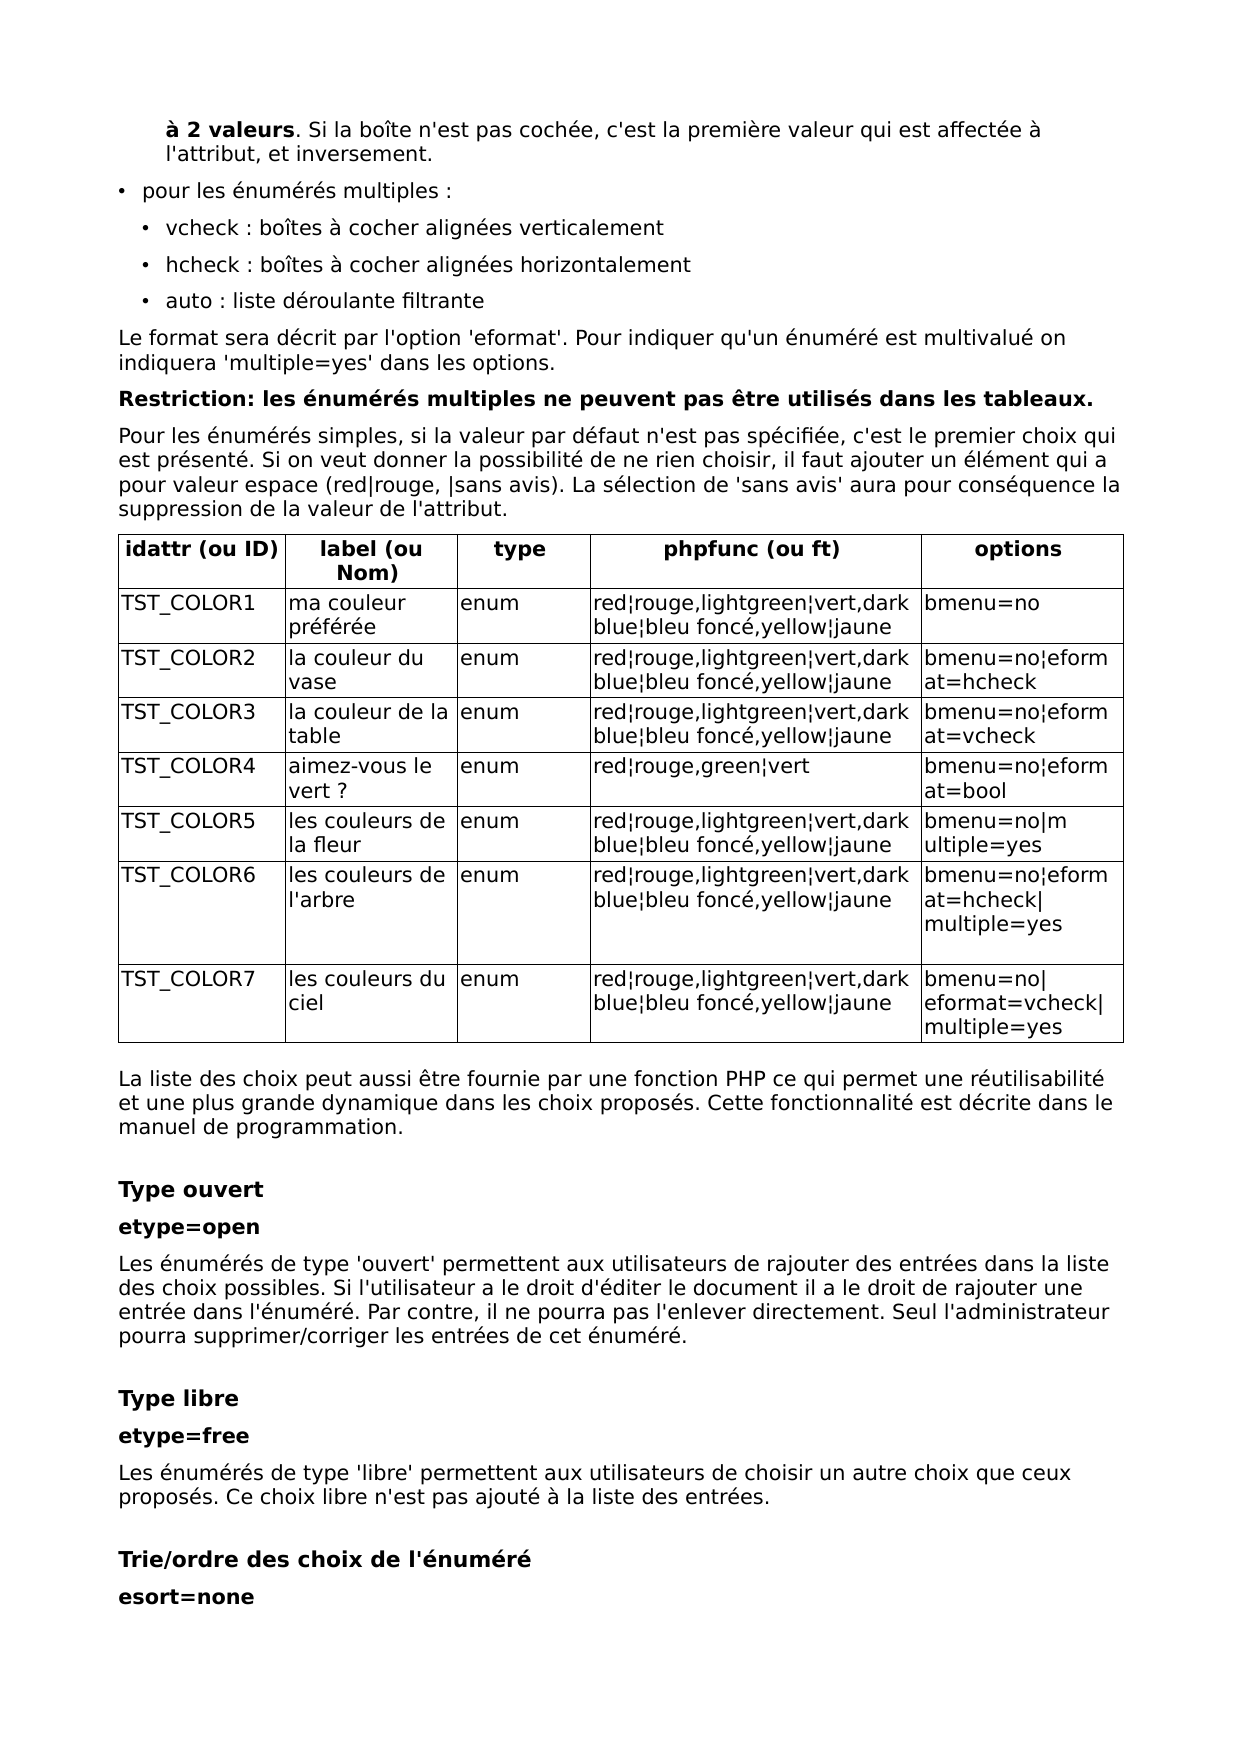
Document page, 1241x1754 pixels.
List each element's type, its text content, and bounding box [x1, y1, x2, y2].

table_cell bmenu=no¦eformat=bool [922, 753, 1123, 806]
table_header options [922, 535, 1123, 588]
table_cell la couleur du vase [286, 644, 457, 697]
table_cell enum [458, 862, 590, 963]
table_cell red¦rouge,lightgreen¦vert,darkblue¦bleu foncé,yellow¦jaune [591, 965, 921, 1042]
table_cell enum [458, 753, 590, 806]
text La liste des choix peut aussi être fournie par une fonction PHP ce qui permet une réutilisabilité et une plus grande dynamique dans les choix proposés. Cette fonctionnalité est décrite dans le manuel de programmation. [118, 1043, 1122, 1139]
table_cell les couleurs du ciel [286, 965, 457, 1042]
text Restriction: les énumérés multiples ne peuvent pas être utilisés dans les tableaux. [118, 387, 1122, 412]
table_cell enum [458, 965, 590, 1042]
table_cell ma couleur préférée [286, 589, 457, 643]
table_cell enum [458, 589, 590, 643]
list hcheck : boîtes à cocher alignées horizontalement [142, 253, 1122, 277]
table_cell bmenu=no¦eformat=vcheck [922, 698, 1123, 752]
table_cell red¦rouge,lightgreen¦vert,darkblue¦bleu foncé,yellow¦jaune [591, 644, 921, 697]
table_cell red¦rouge,lightgreen¦vert,darkblue¦bleu foncé,yellow¦jaune [591, 862, 921, 963]
table_cell bmenu=no [922, 589, 1123, 643]
table_header label (ou Nom) [286, 535, 457, 588]
list auto : liste déroulante filtrante [142, 289, 1122, 314]
table_cell bmenu=no|m ultiple=yes [922, 807, 1123, 861]
table_cell la couleur de la table [286, 698, 457, 752]
table_cell enum [458, 807, 590, 861]
text Pour les énumérés simples, si la valeur par défaut n'est pas spécifiée, c'est le premier choix qui est présenté. Si on veut donner la possibilité de ne rien choisir, il faut ajouter un élément qui a pour valeur espace (red|rouge, |sans avis). La sélection de 'sans avis' aura pour conséquence la suppression de la valeur de l'attribut. [118, 424, 1122, 521]
table_cell red¦rouge,green¦vert [591, 753, 921, 806]
table_cell TST_COLOR5 [119, 807, 285, 861]
table_cell enum [458, 698, 590, 752]
table_cell TST_COLOR6 [119, 862, 285, 963]
table_cell bmenu=no¦eformat=hcheck|multiple=yes [922, 862, 1123, 963]
subtitle Type libre [118, 1386, 1122, 1412]
table_cell TST_COLOR4 [119, 753, 285, 806]
text etype=open [118, 1215, 1122, 1239]
text etype=free [118, 1424, 1122, 1449]
table_cell TST_COLOR1 [119, 589, 285, 643]
table_cell red¦rouge,lightgreen¦vert,darkblue¦bleu foncé,yellow¦jaune [591, 589, 921, 643]
subtitle Trie/ordre des choix de l'énuméré [118, 1547, 1122, 1573]
table_cell red¦rouge,lightgreen¦vert,darkblue¦bleu foncé,yellow¦jaune [591, 698, 921, 752]
table_header phpfunc (ou ft) [591, 535, 921, 588]
subtitle Type ouvert [118, 1177, 1122, 1202]
table_cell les couleurs de l'arbre [286, 862, 457, 963]
table_header idattr (ou ID) [119, 535, 285, 588]
list vcheck : boîtes à cocher alignées verticalement [142, 216, 1122, 240]
table_cell bmenu=no¦eformat=hcheck [922, 644, 1123, 697]
table_header type [458, 535, 590, 588]
text esort=none [118, 1585, 1122, 1609]
table_cell TST_COLOR7 [119, 965, 285, 1042]
table_cell aimez-vous le vert ? [286, 753, 457, 806]
table_cell enum [458, 644, 590, 697]
table_cell les couleurs de la fleur [286, 807, 457, 861]
list pour les énumérés multiples : [118, 179, 1122, 203]
text Le format sera décrit par l'option 'eformat'. Pour indiquer qu'un énuméré est multivalué on indiquera 'multiple=yes' dans les options. [118, 326, 1122, 375]
table_cell TST_COLOR2 [119, 644, 285, 697]
list à 2 valeurs. Si la boîte n'est pas cochée, c'est la première valeur qui est affectée à l'attribut, et inversement. [142, 118, 1122, 167]
table_cell bmenu=no| eformat=vcheck|multiple=yes [922, 965, 1123, 1042]
text Les énumérés de type 'ouvert' permettent aux utilisateurs de rajouter des entrées dans la liste des choix possibles. Si l'utilisateur a le droit d'éditer le document il a le droit de rajouter une entrée dans l'énuméré. Par contre, il ne pourra pas l'enlever directement. Seul l'administrateur pourra supprimer/corriger les entrées de cet énuméré. [118, 1252, 1122, 1349]
table_cell red¦rouge,lightgreen¦vert,darkblue¦bleu foncé,yellow¦jaune [591, 807, 921, 861]
table_cell TST_COLOR3 [119, 698, 285, 752]
text Les énumérés de type 'libre' permettent aux utilisateurs de choisir un autre choix que ceux proposés. Ce choix libre n'est pas ajouté à la liste des entrées. [118, 1461, 1122, 1510]
